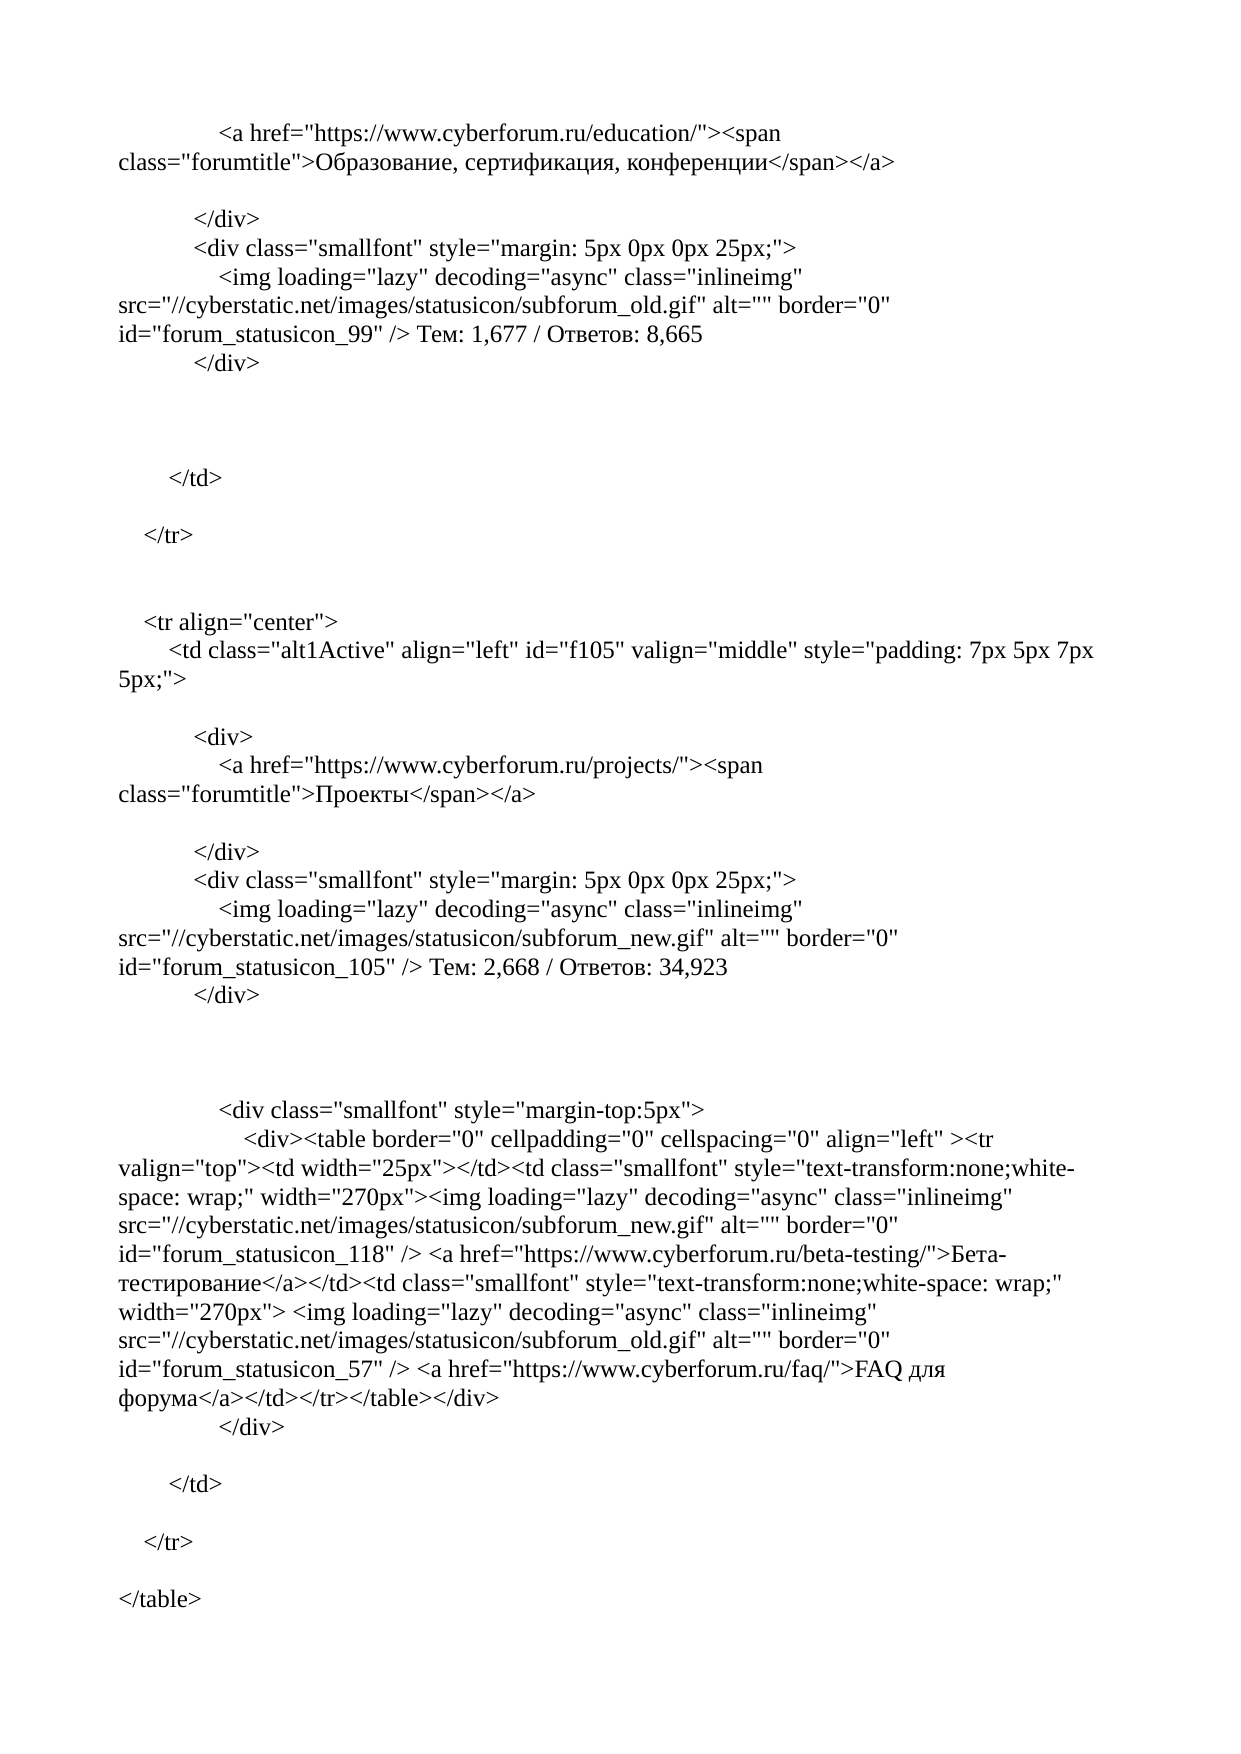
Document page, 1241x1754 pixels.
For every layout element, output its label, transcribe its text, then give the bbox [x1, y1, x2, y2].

text </div> [118, 837, 1122, 866]
text <div class="smallfont" style="margin-top:5px"> [118, 1096, 1122, 1124]
text </div> [118, 981, 1122, 1009]
text <div> [118, 722, 1122, 751]
text <div class="smallfont" style="margin: 5px 0px 0px 25px;"> [118, 866, 1122, 894]
text </div> [118, 204, 1122, 233]
text </div> [118, 1412, 1122, 1441]
text </td> [118, 1469, 1122, 1498]
text <td class="alt1Active" align="left" id="f105" valign="middle" style="padding: 7px 5px 7px 5px;"> [118, 636, 1122, 693]
text <div class="smallfont" style="margin: 5px 0px 0px 25px;"> [118, 233, 1122, 262]
text <a href="https://www.cyberforum.ru/projects/"><span class="forumtitle">Проекты</span></a> [118, 751, 1122, 808]
text <img loading="lazy" decoding="async" class="inlineimg" src="//cyberstatic.net/images/statusicon/subforum_old.gif" alt="" border="0" id="forum_statusicon_99" /> Тем: 1,677 / Ответов: 8,665 [118, 262, 1122, 348]
text </tr> [118, 1527, 1122, 1556]
text </div> [118, 348, 1122, 377]
text </tr> [118, 521, 1122, 549]
text <img loading="lazy" decoding="async" class="inlineimg" src="//cyberstatic.net/images/statusicon/subforum_new.gif" alt="" border="0" id="forum_statusicon_105" /> Тем: 2,668 / Ответов: 34,923 [118, 894, 1122, 981]
text </table> [118, 1584, 1122, 1613]
text <div><table border="0" cellpadding="0" cellspacing="0" align="left" ><tr valign="top"><td width="25px"></td><td class="smallfont" style="text-transform:none;white-space: wrap;" width="270px"><img loading="lazy" decoding="async" class="inlineimg" src="//cyberstatic.net/images/statusicon/subforum_new.gif" alt="" border="0" id="forum_statusicon_118" /> <a href="https://www.cyberforum.ru/beta-testing/">Бета-тестирование</a></td><td class="smallfont" style="text-transform:none;white-space: wrap;" width="270px"> <img loading="lazy" decoding="async" class="inlineimg" src="//cyberstatic.net/images/statusicon/subforum_old.gif" alt="" border="0" id="forum_statusicon_57" /> <a href="https://www.cyberforum.ru/faq/">FAQ для форума</a></td></tr></table></div> [118, 1124, 1122, 1412]
text </td> [118, 463, 1122, 492]
text <a href="https://www.cyberforum.ru/education/"><span class="forumtitle">Образование, сертификация, конференции</span></a> [118, 118, 1122, 176]
text <tr align="center"> [118, 607, 1122, 636]
